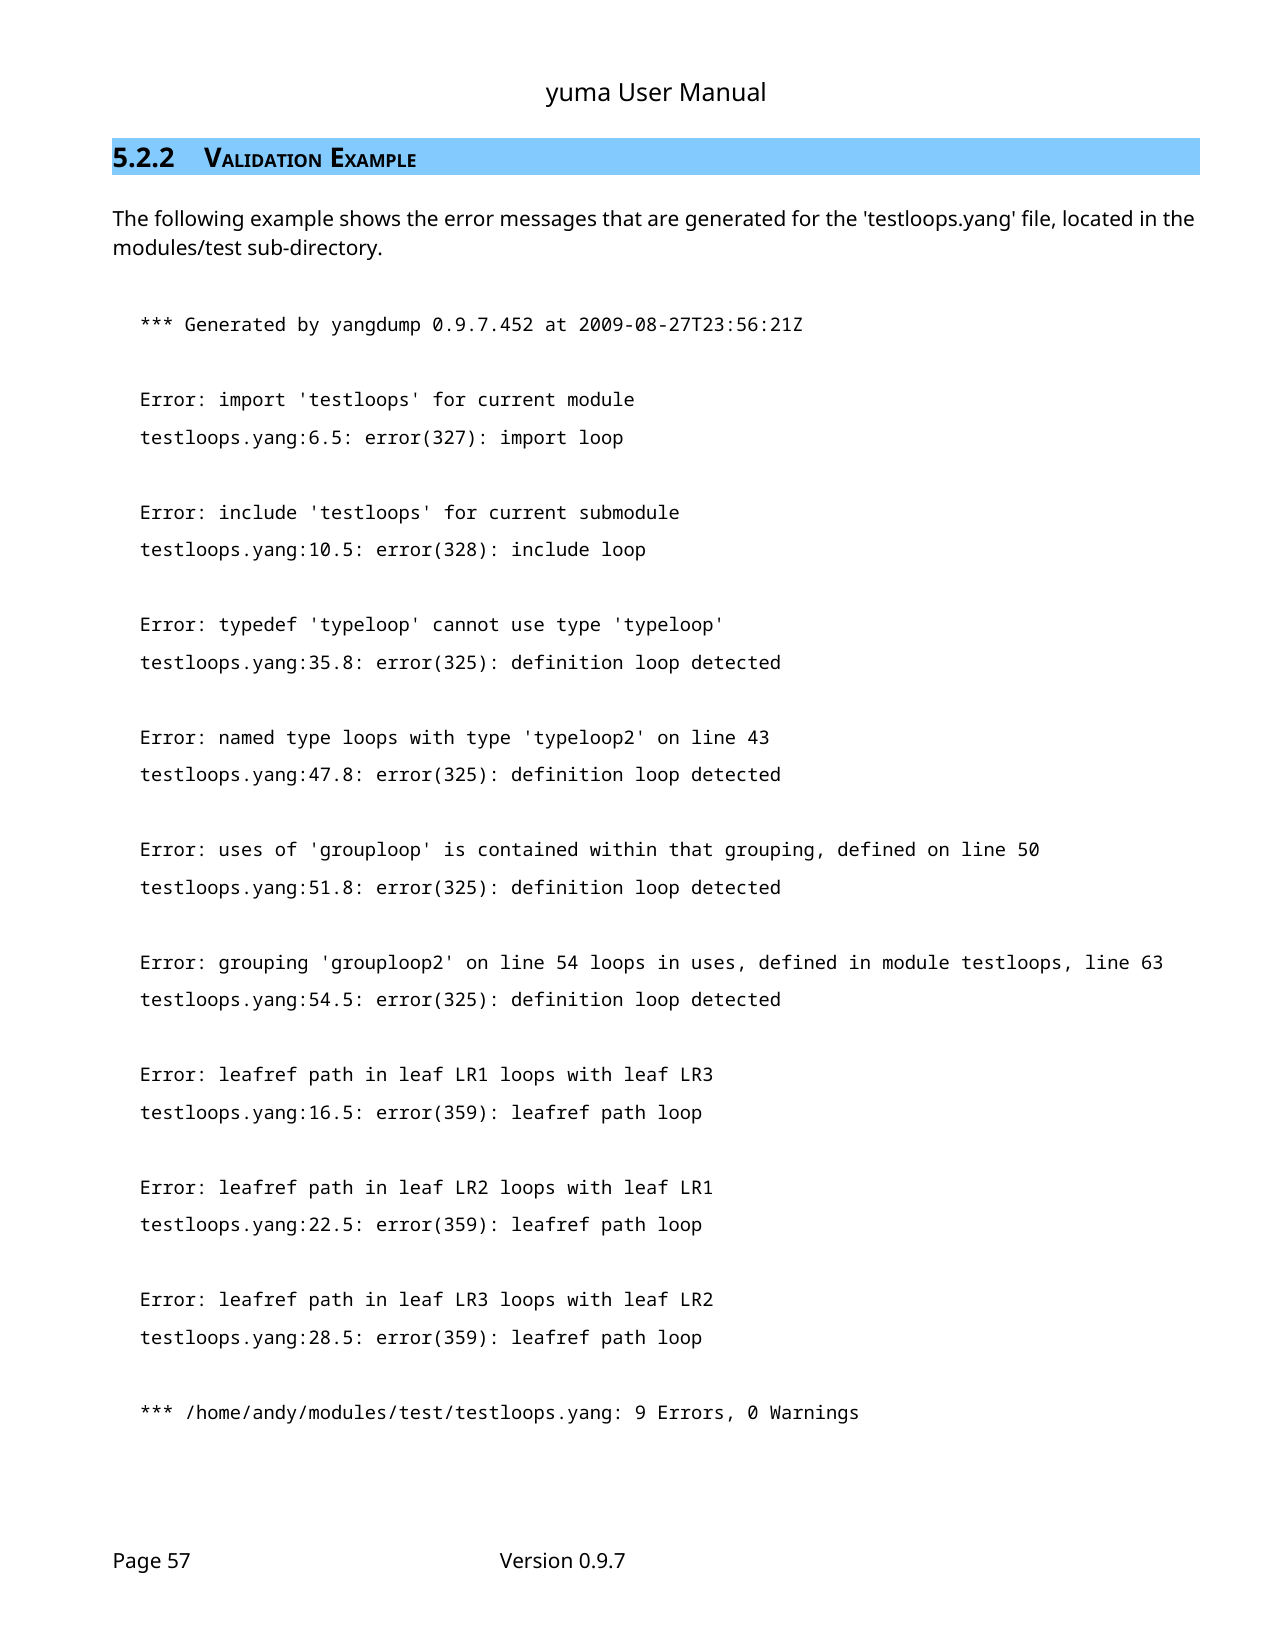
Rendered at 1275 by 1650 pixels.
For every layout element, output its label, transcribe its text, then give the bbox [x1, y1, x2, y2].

text testloops.yang:6.5: error(327): import loop [139, 424, 1200, 449]
text testloops.yang:10.5: error(328): include loop [139, 536, 1200, 562]
text Error: include 'testloops' for current submodule [139, 499, 1200, 524]
text Error: grouping 'grouploop2' on line 54 loops in uses, defined in module testloops, line 63 [139, 949, 1200, 974]
text *** Generated by yangdump 0.9.7.452 at 2009-08-27T23:56:21Z [139, 311, 1200, 337]
text Error: typedef 'typeloop' cannot use type 'typeloop' [139, 611, 1200, 637]
text The following example shows the error messages that are generated for the 'testloops.yang' file, located in the modules/test sub-directory. [112, 204, 1200, 261]
text Error: leafref path in leaf LR1 loops with leaf LR3 [139, 1061, 1200, 1087]
text Error: uses of 'grouploop' is contained within that grouping, defined on line 50 [139, 836, 1200, 862]
text Error: named type loops with type 'typeloop2' on line 43 [139, 724, 1200, 749]
text testloops.yang:54.5: error(325): definition loop detected [139, 986, 1200, 1012]
text testloops.yang:51.8: error(325): definition loop detected [139, 874, 1200, 899]
text testloops.yang:28.5: error(359): leafref path loop [139, 1324, 1200, 1349]
text testloops.yang:22.5: error(359): leafref path loop [139, 1211, 1200, 1237]
text testloops.yang:16.5: error(359): leafref path loop [139, 1099, 1200, 1124]
text Error: leafref path in leaf LR3 loops with leaf LR2 [139, 1286, 1200, 1312]
text *** /home/andy/modules/test/testloops.yang: 9 Errors, 0 Warnings [139, 1399, 1200, 1424]
text Error: leafref path in leaf LR2 loops with leaf LR1 [139, 1174, 1200, 1199]
text testloops.yang:35.8: error(325): definition loop detected [139, 649, 1200, 674]
text Error: import 'testloops' for current module [139, 386, 1200, 412]
subtitle Validation Example [112, 138, 1200, 175]
text testloops.yang:47.8: error(325): definition loop detected [139, 761, 1200, 787]
